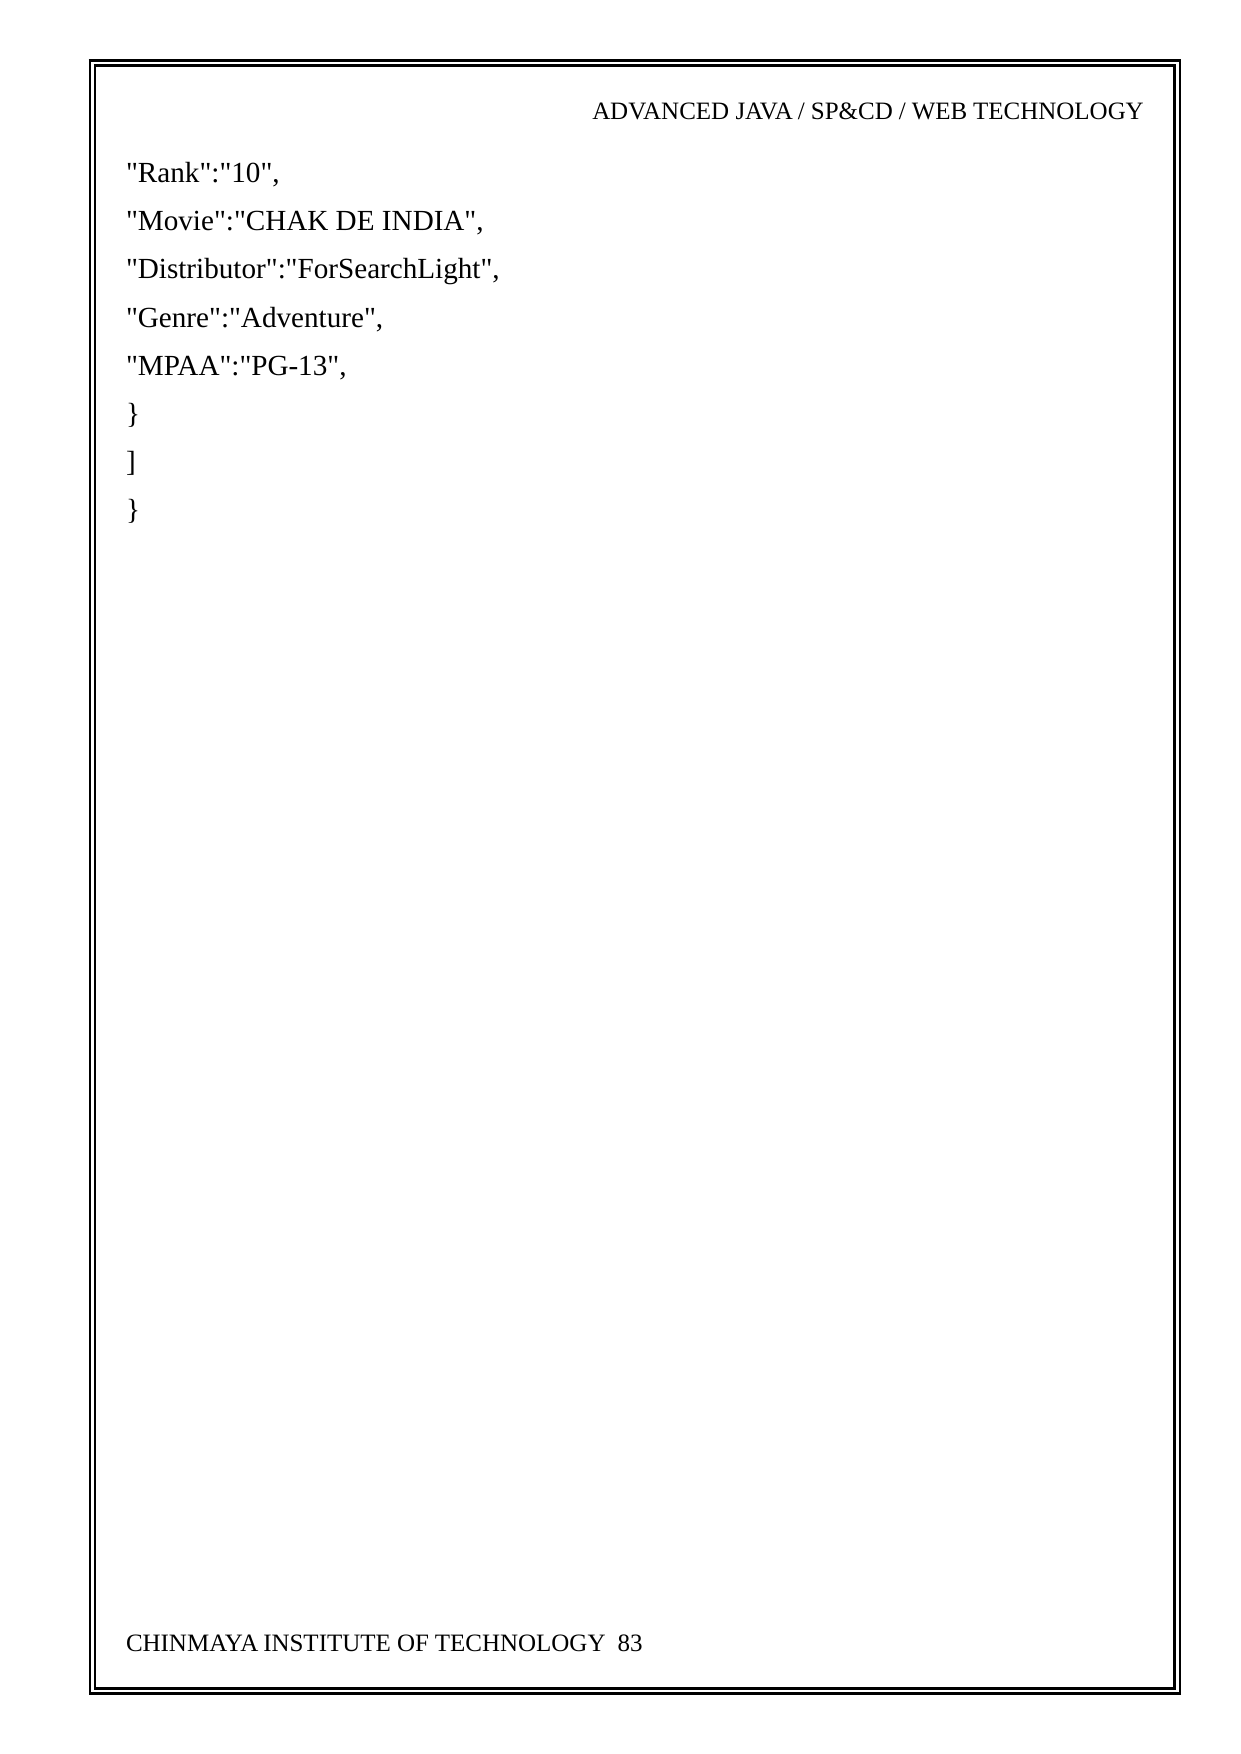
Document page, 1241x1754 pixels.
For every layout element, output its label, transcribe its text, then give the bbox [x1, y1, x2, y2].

text "Rank":"10", [126, 155, 1144, 189]
text } [126, 396, 1144, 429]
text } [126, 492, 1144, 526]
text "Movie":"CHAK DE INDIA", [126, 203, 1144, 237]
text "Distributor":"ForSearchLight", [126, 252, 1144, 285]
text "Genre":"Adventure", [126, 300, 1144, 333]
text "MPAA":"PG-13", [126, 348, 1144, 381]
text ] [126, 444, 1144, 478]
